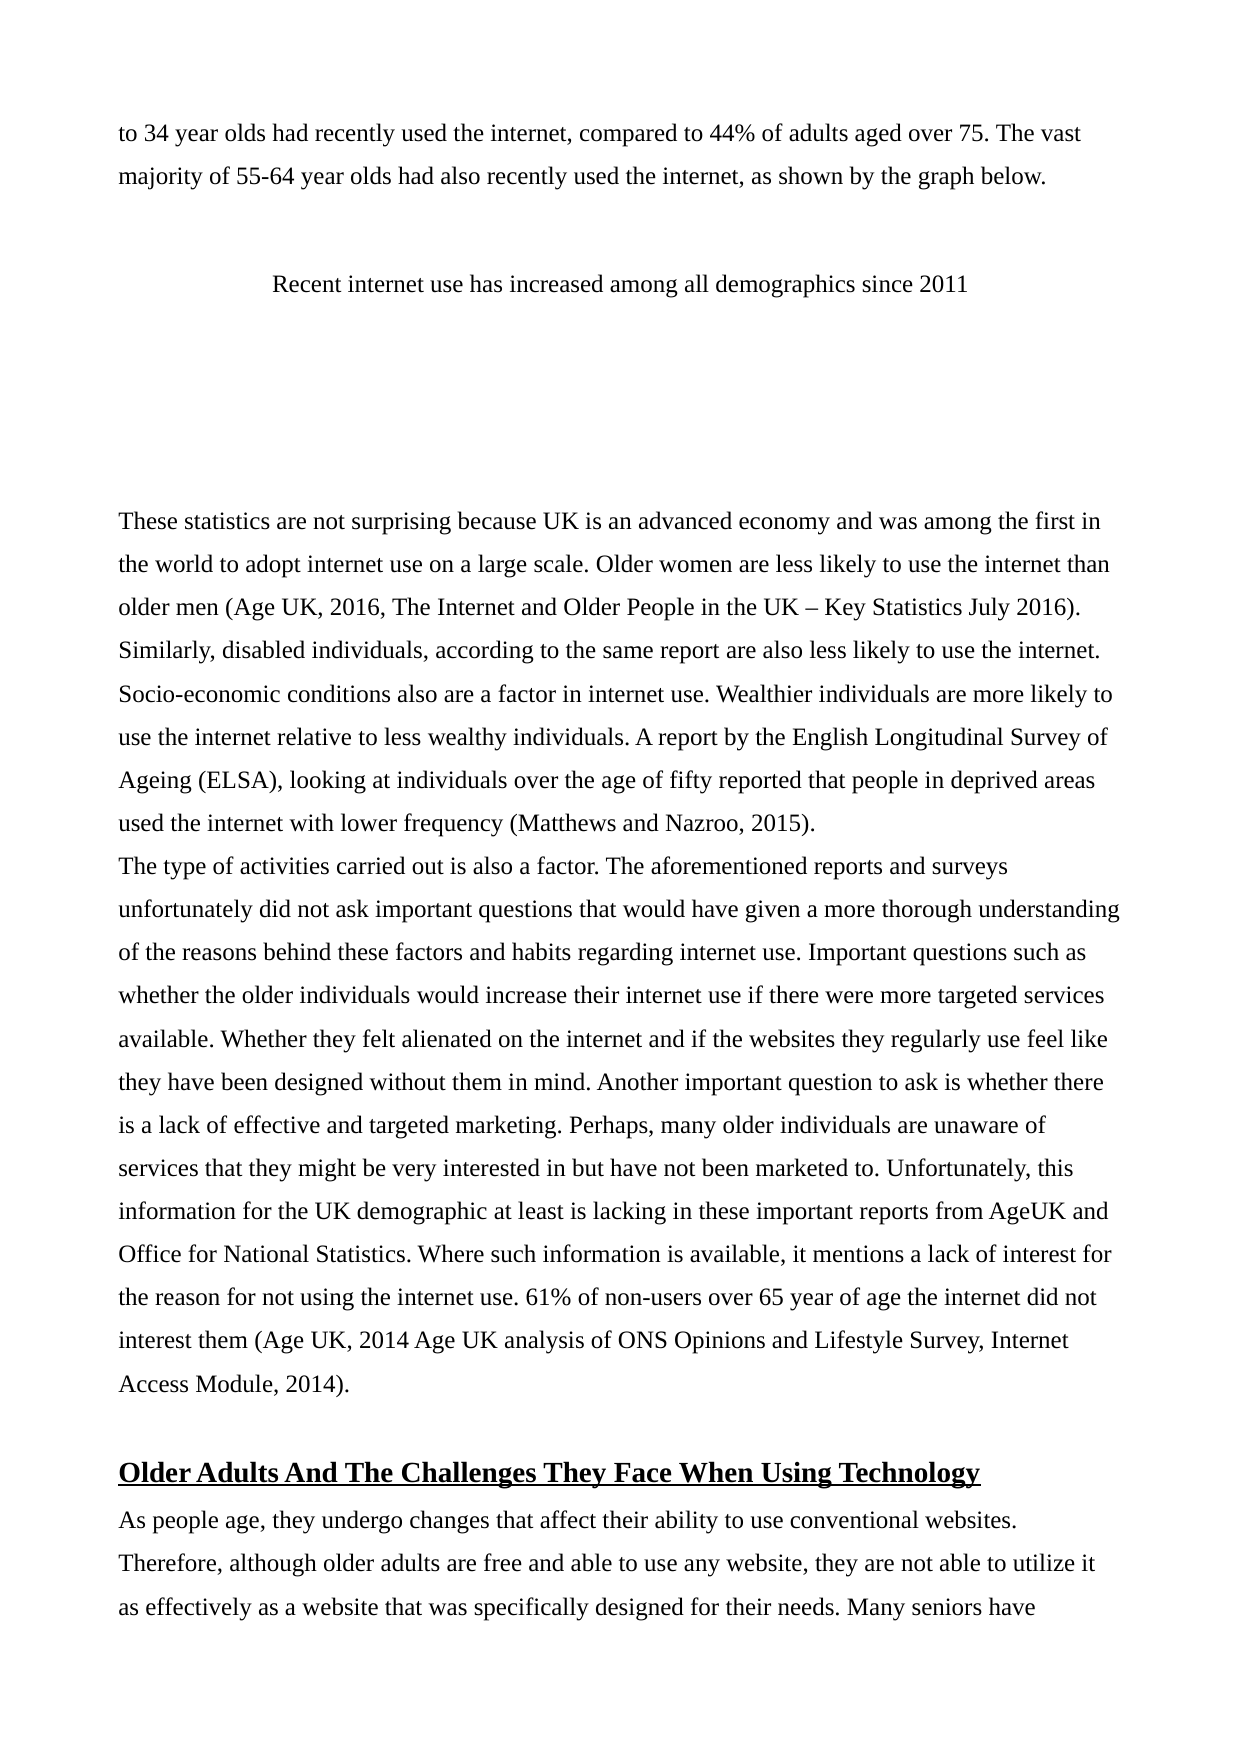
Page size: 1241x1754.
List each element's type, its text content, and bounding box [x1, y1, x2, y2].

text The type of activities carried out is also a factor. The aforementioned reports and surveys unfortunately did not ask important questions that would have given a more thorough understanding of the reasons behind these factors and habits regarding internet use. Important questions such as whether the older individuals would increase their internet use if there were more targeted services available. Whether they felt alienated on the internet and if the websites they regularly use feel like they have been designed without them in mind. Another important question to ask is whether there is a lack of effective and targeted marketing. Perhaps, many older individuals are unaware of services that they might be very interested in but have not been marketed to. Unfortunately, this information for the UK demographic at least is lacking in these important reports from AgeUK and Office for National Statistics. Where such information is available, it mentions a lack of interest for the reason for not using the internet use. 61% of non-users over 65 year of age the internet did not interest them (Age UK, 2014 Age UK analysis of ONS Opinions and Lifestyle Survey, Internet Access Module, 2014). [118, 851, 1122, 1397]
text These statistics are not surprising because UK is an advanced economy and was among the first in the world to adopt internet use on a large scale. Older women are less likely to use the internet than older men (Age UK, 2016, The Internet and Older People in the UK – Key Statistics July 2016). Similarly, disabled individuals, according to the same report are also less likely to use the internet. Socio-economic conditions also are a factor in internet use. Wealthier individuals are more likely to use the internet relative to less wealthy individuals. A report by the English Longitudinal Survey of Ageing (ELSA), looking at individuals over the age of fifty reported that people in deprived areas used the internet with lower frequency (Matthews and Nazroo, 2015). [118, 506, 1122, 837]
text As people age, they undergo changes that affect their ability to use conventional websites. Therefore, although older adults are free and able to use any website, they are not able to utilize it as effectively as a website that was specifically designed for their needs. Many seniors have [118, 1505, 1122, 1620]
text to 34 year olds had recently used the internet, compared to 44% of adults aged over 75. The vast majority of 55-64 year olds had also recently used the internet, as shown by the graph below. [118, 118, 1122, 190]
text Older Adults And The Challenges They Face When Using Technology [118, 1455, 1122, 1488]
text Recent internet use has increased among all demographics since 2011 [118, 269, 1122, 298]
